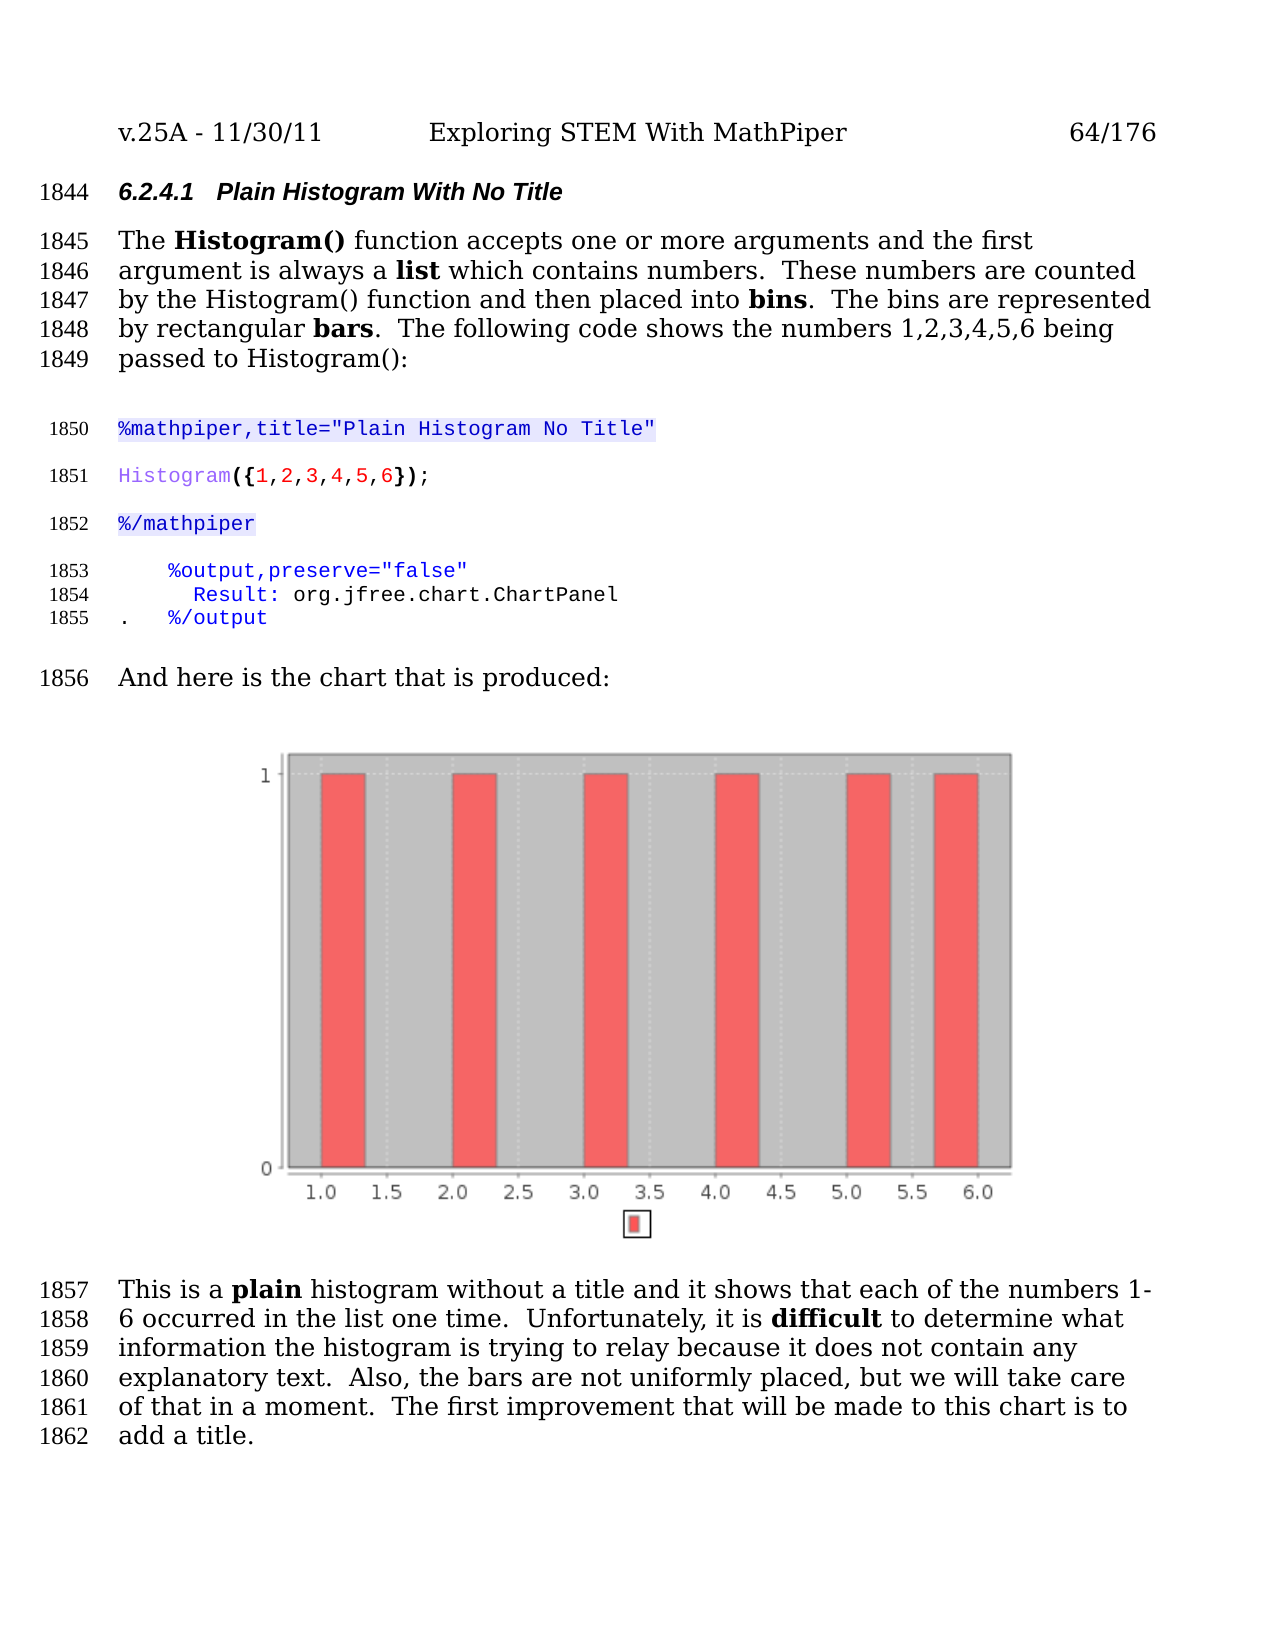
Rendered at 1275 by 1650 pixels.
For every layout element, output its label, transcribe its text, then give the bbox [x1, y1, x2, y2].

text %output,preserve="false" [118, 560, 1157, 584]
text The Histogram() function accepts one or more arguments and the first argument is always a list which contains numbers. These numbers are counted by the Histogram() function and then placed into bins. The bins are represented by rectangular bars. The following code shows the numbers 1,2,3,4,5,6 being passed to Histogram(): [118, 226, 1157, 373]
text Result: org.jfree.chart.ChartPanel [118, 584, 1157, 607]
text %/mathpiper [118, 513, 1157, 536]
text . %/output [118, 607, 1157, 631]
picture [245, 743, 1030, 1240]
text %mathpiper,title="Plain Histogram No Title" [118, 418, 1157, 442]
text And here is the chart that is produced: [118, 664, 1157, 693]
text This is a plain histogram without a title and it shows that each of the numbers 1-6 occurred in the list one time. Unfortunately, it is difficult to determine what information the histogram is trying to relay because it does not contain any explanatory text. Also, the bars are not uniformly placed, but we will take care of that in a moment. The first improvement that will be made to this chart is to add a title. [118, 1275, 1157, 1450]
text Histogram({1,2,3,4,5,6}); [118, 466, 1157, 489]
subtitle Plain Histogram With No Title [118, 177, 1157, 205]
